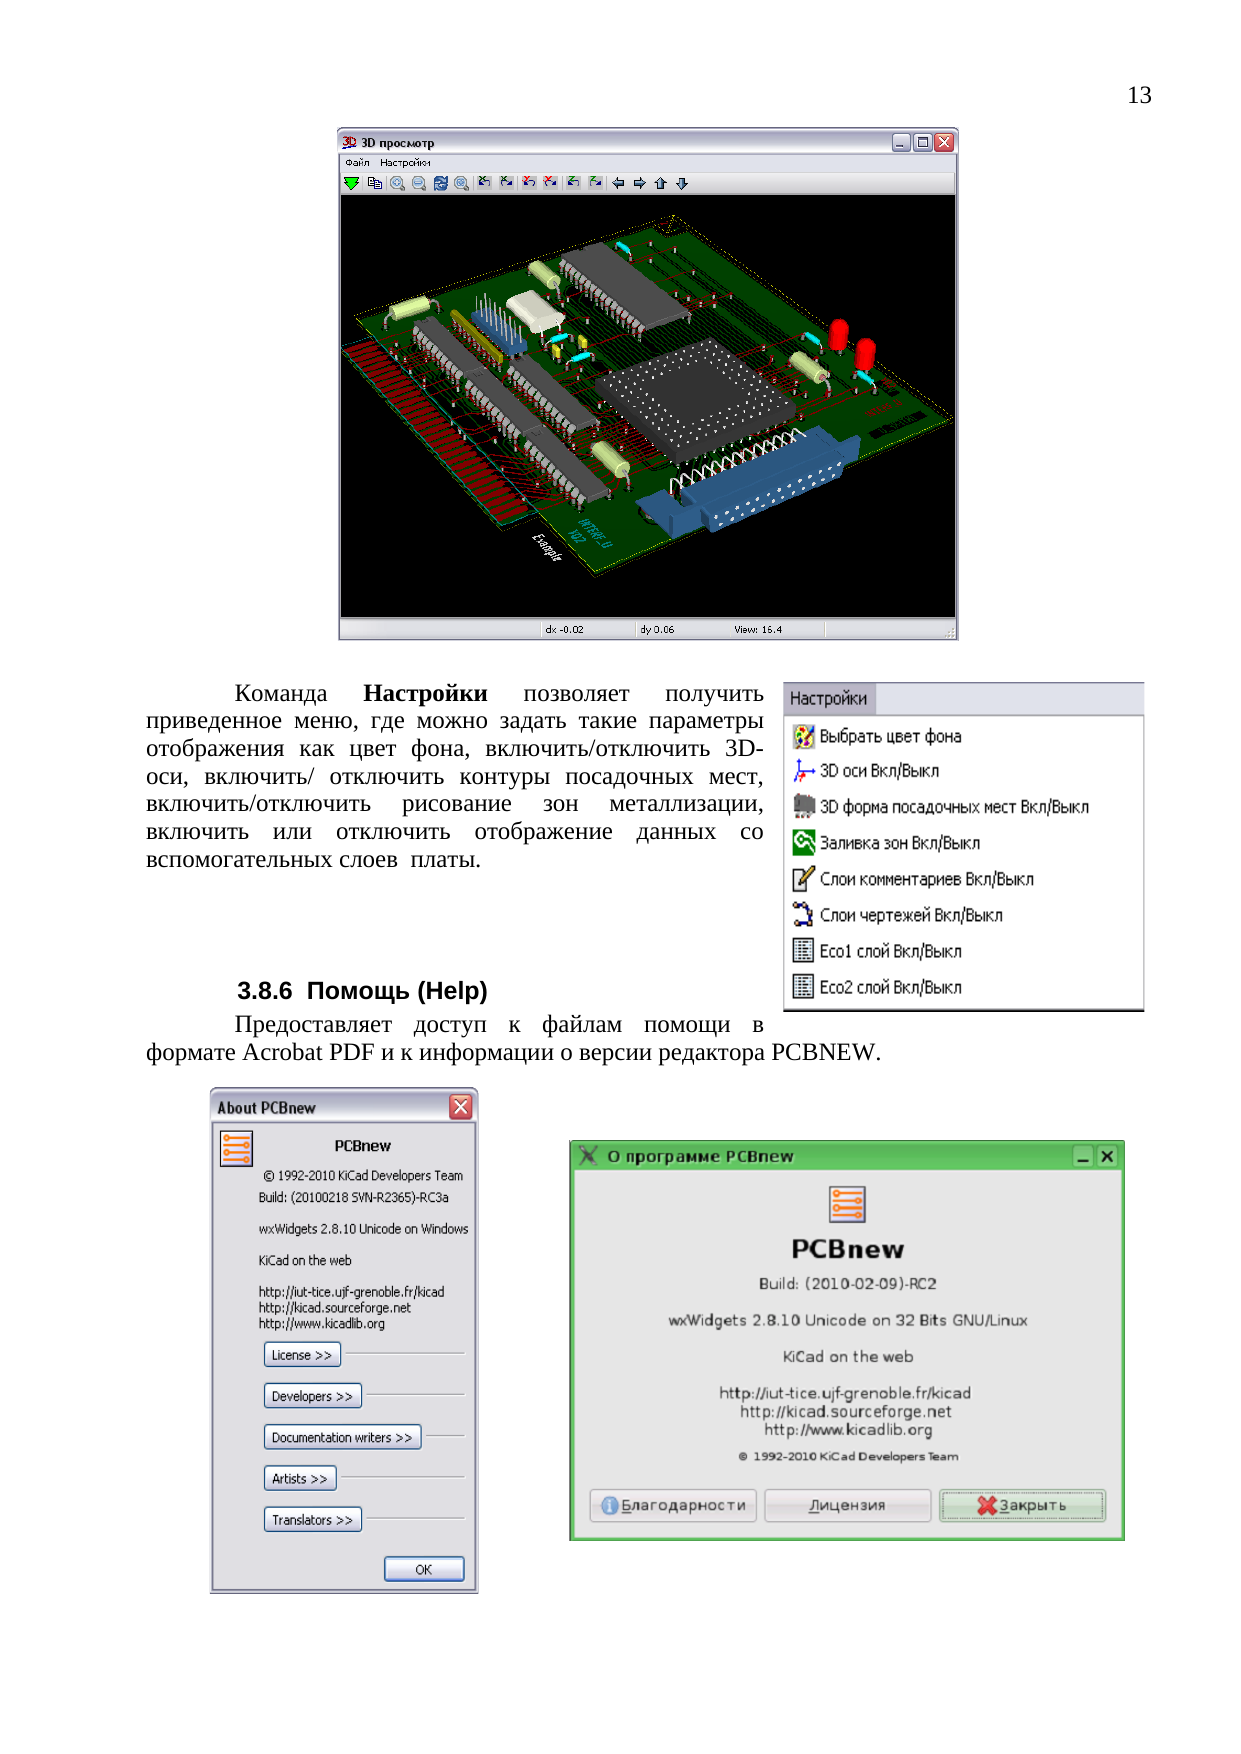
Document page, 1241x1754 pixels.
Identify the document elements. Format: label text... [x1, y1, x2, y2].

table_header [544, 1079, 1152, 1615]
picture [569, 1140, 1125, 1541]
picture [337, 127, 959, 641]
picture [783, 682, 1145, 1012]
subtitle Помощь (Help) [233, 977, 783, 1005]
picture [209, 1087, 479, 1594]
text Команда Настройки позволяет получить приведенное меню, где можно задать такие параметры отображения как цвет фона, включить/отключить 3D-оси, включить/ отключить контуры посадочных мест, включить/отключить рисование зон металлизации, включить или отключить отображение данных со вспомогательных слоев платы. [146, 679, 1152, 873]
table_header [146, 1079, 544, 1615]
text Предоставляет доступ к файлам помощи в формате Acrobat PDF и к информации о версии редактора PCBNEW. [146, 1011, 1152, 1066]
